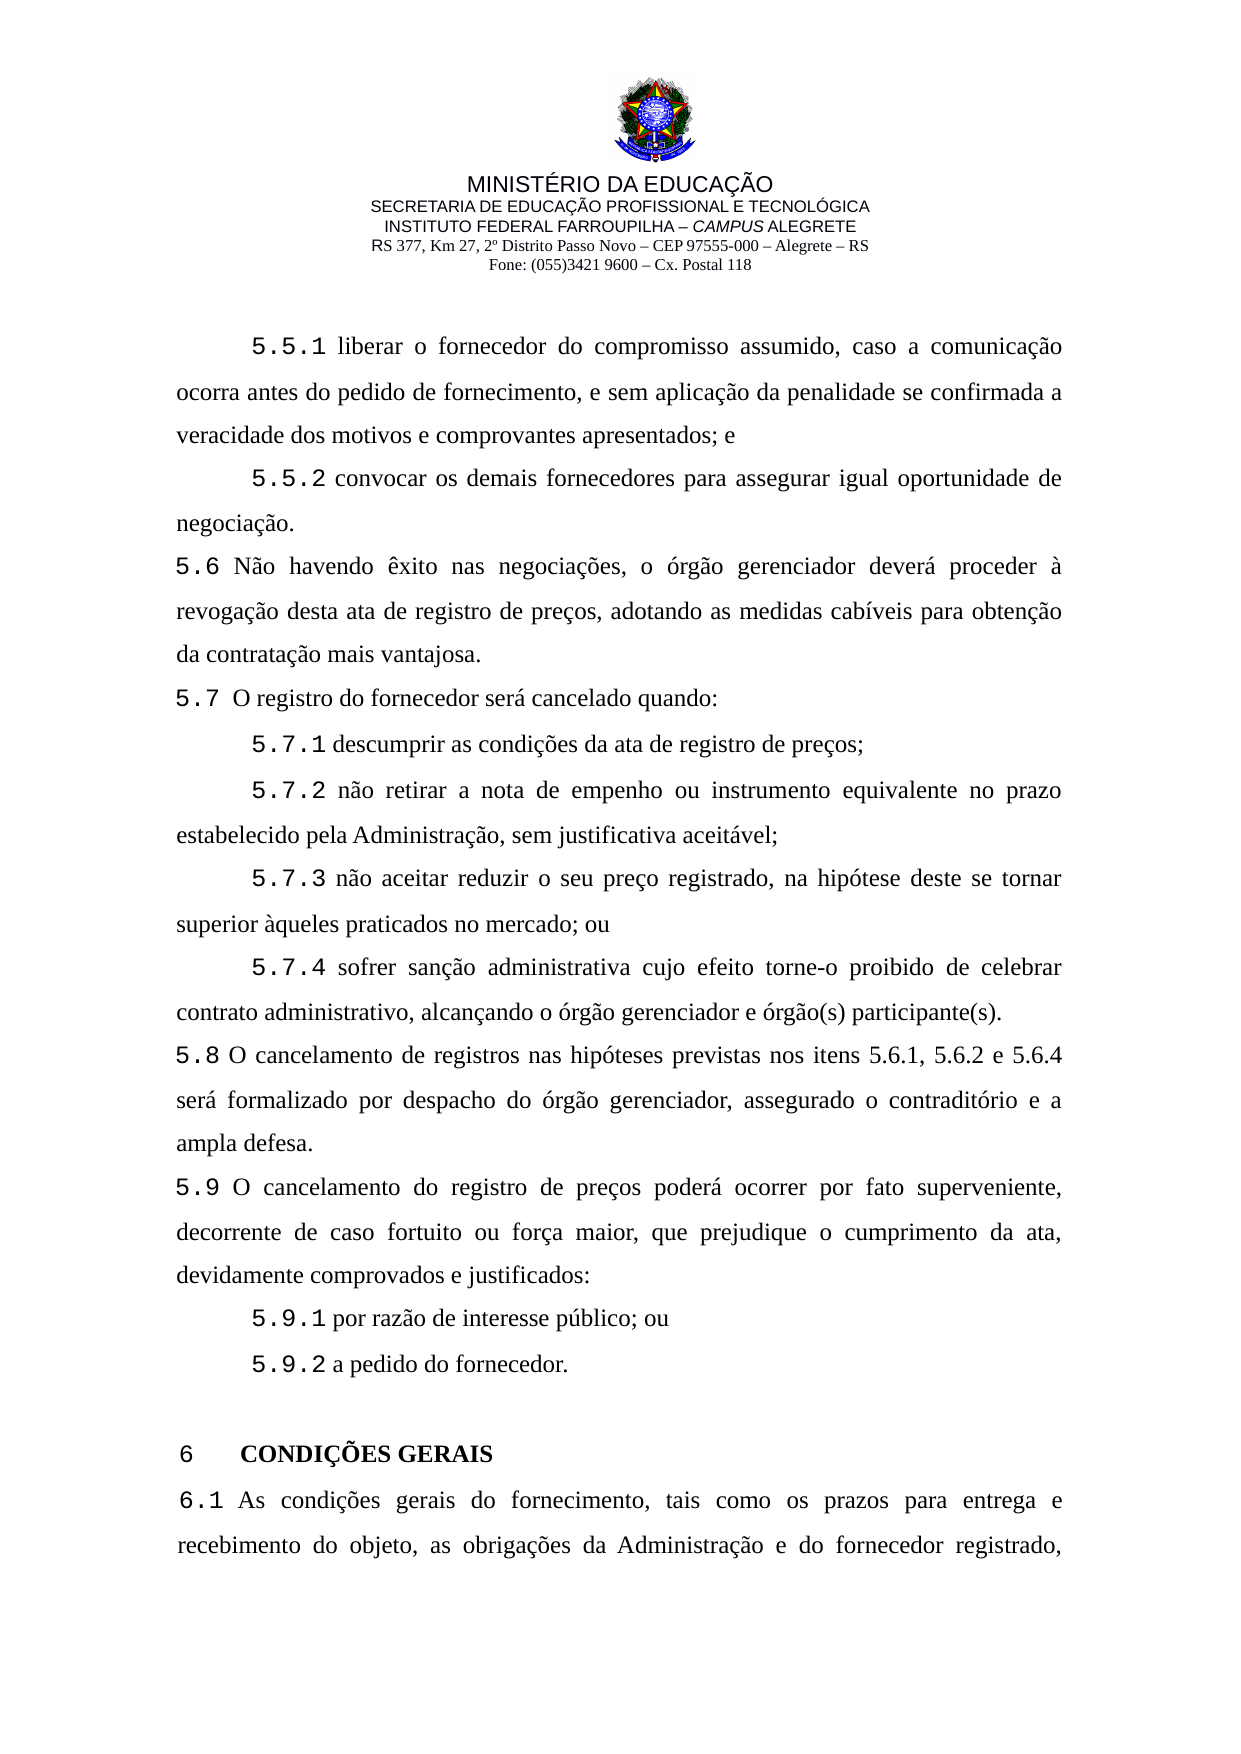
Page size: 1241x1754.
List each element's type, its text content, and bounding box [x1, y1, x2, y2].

text 5.7.3 não aceitar reduzir o seu preço registrado, na hipótese deste se tornar superior àqueles praticados no mercado; ou [176, 863, 1063, 937]
text 5.5.1 liberar o fornecedor do compromisso assumido, caso a comunicação ocorra antes do pedido de fornecimento, e sem aplicação da penalidade se confirmada a veracidade dos motivos e comprovantes apresentados; e [176, 331, 1063, 448]
text 5.9 O cancelamento do registro de preços poderá ocorrer por fato superveniente, decorrente de caso fortuito ou força maior, que prejudique o cumprimento da ata, devidamente comprovados e justificados: [175, 1172, 1063, 1289]
text 6 CONDIÇÕES GERAIS [177, 1439, 1063, 1469]
text 5.6 Não havendo êxito nas negociações, o órgão gerenciador deverá proceder à revogação desta ata de registro de preços, adotando as medidas cabíveis para obtenção da contratação mais vantajosa. [175, 551, 1063, 668]
text 5.9.2 a pedido do fornecedor. [176, 1349, 1063, 1380]
text 5.7.1 descumprir as condições da ata de registro de preços; [176, 729, 1063, 760]
text 5.5.2 convocar os demais fornecedores para assegurar igual oportunidade de negociação. [176, 463, 1063, 537]
text 5.8 O cancelamento de registros nas hipóteses previstas nos itens 5.6.1, 5.6.2 e 5.6.4 será formalizado por despacho do órgão gerenciador, assegurado o contraditório e a ampla defesa. [175, 1040, 1063, 1157]
text 5.7.4 sofrer sanção administrativa cujo efeito torne-o proibido de celebrar contrato administrativo, alcançando o órgão gerenciador e órgão(s) participante(s). [176, 952, 1063, 1026]
text 5.9.1 por razão de interesse público; ou [176, 1303, 1063, 1334]
text 5.7.2 não retirar a nota de empenho ou instrumento equivalente no prazo estabelecido pela Administração, sem justificativa aceitável; [176, 775, 1063, 849]
text 5.7 O registro do fornecedor será cancelado quando: [175, 683, 1063, 713]
picture [608, 71, 697, 163]
text 6.1 As condições gerais do fornecimento, tais como os prazos para entrega e recebimento do objeto, as obrigações da Administração e do fornecedor registrado, [177, 1485, 1063, 1559]
